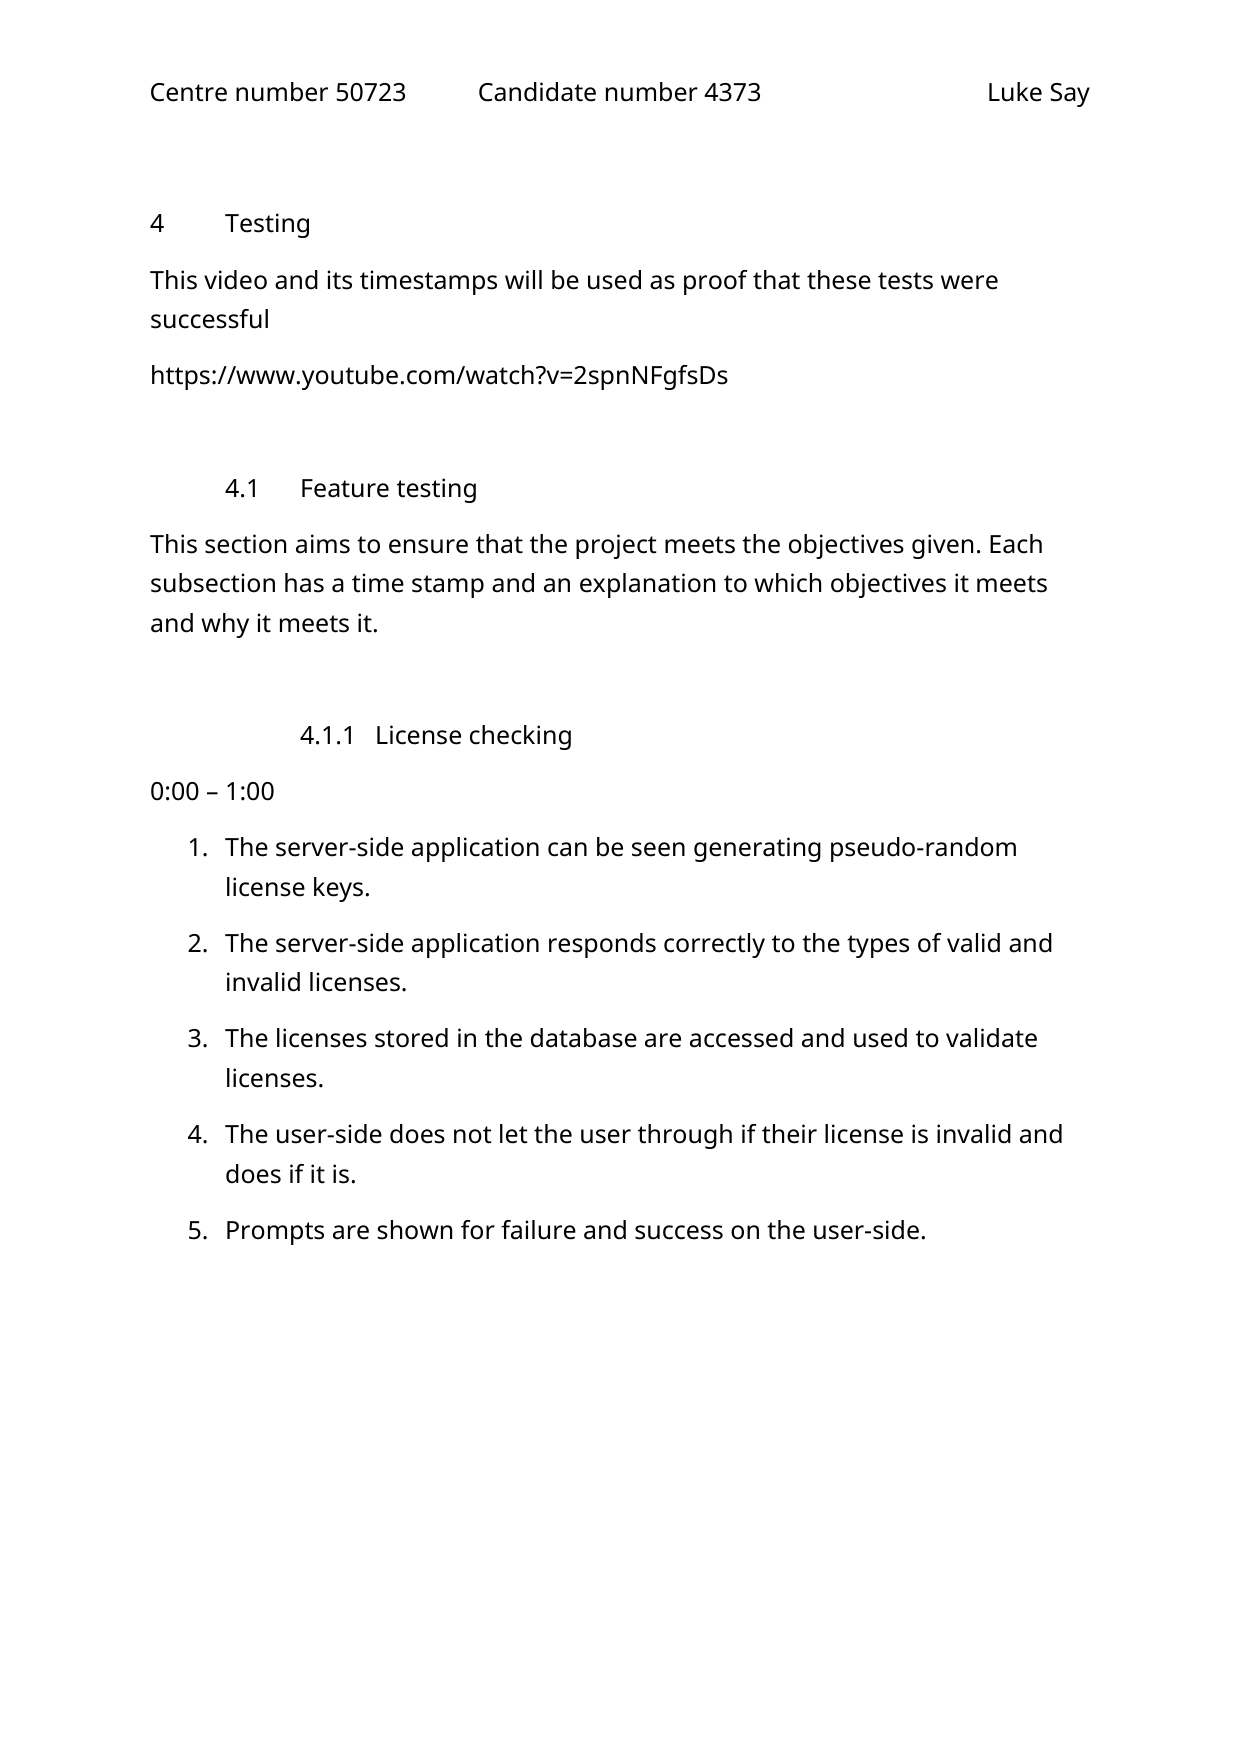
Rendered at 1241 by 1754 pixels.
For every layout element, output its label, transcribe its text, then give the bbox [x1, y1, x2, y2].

list The user-side does not let the user through if their license is invalid and does if it is. [187, 1117, 1090, 1190]
list The licenses stored in the database are accessed and used to validate licenses. [187, 1021, 1090, 1095]
text https://www.youtube.com/watch?v=2spnNFgfsDs [150, 358, 1090, 392]
list Prompts are shown for failure and success on the user-side. [187, 1212, 1090, 1246]
list The server-side application can be seen generating pseudo-random license keys. [187, 830, 1090, 903]
list The server-side application responds correctly to the types of valid and invalid licenses. [187, 926, 1090, 999]
text 4.1.1 License checking [150, 718, 1090, 752]
text 4.1 Feature testing [150, 470, 1090, 504]
text This section aims to ensure that the project meets the objectives given. Each subsection has a time stamp and an explanation to which objectives it meets and why it meets it. [150, 526, 1090, 639]
text 4 Testing [150, 206, 1090, 240]
text 0:00 – 1:00 [150, 774, 1090, 808]
text This video and its timestamps will be used as proof that these tests were successful [150, 262, 1090, 336]
